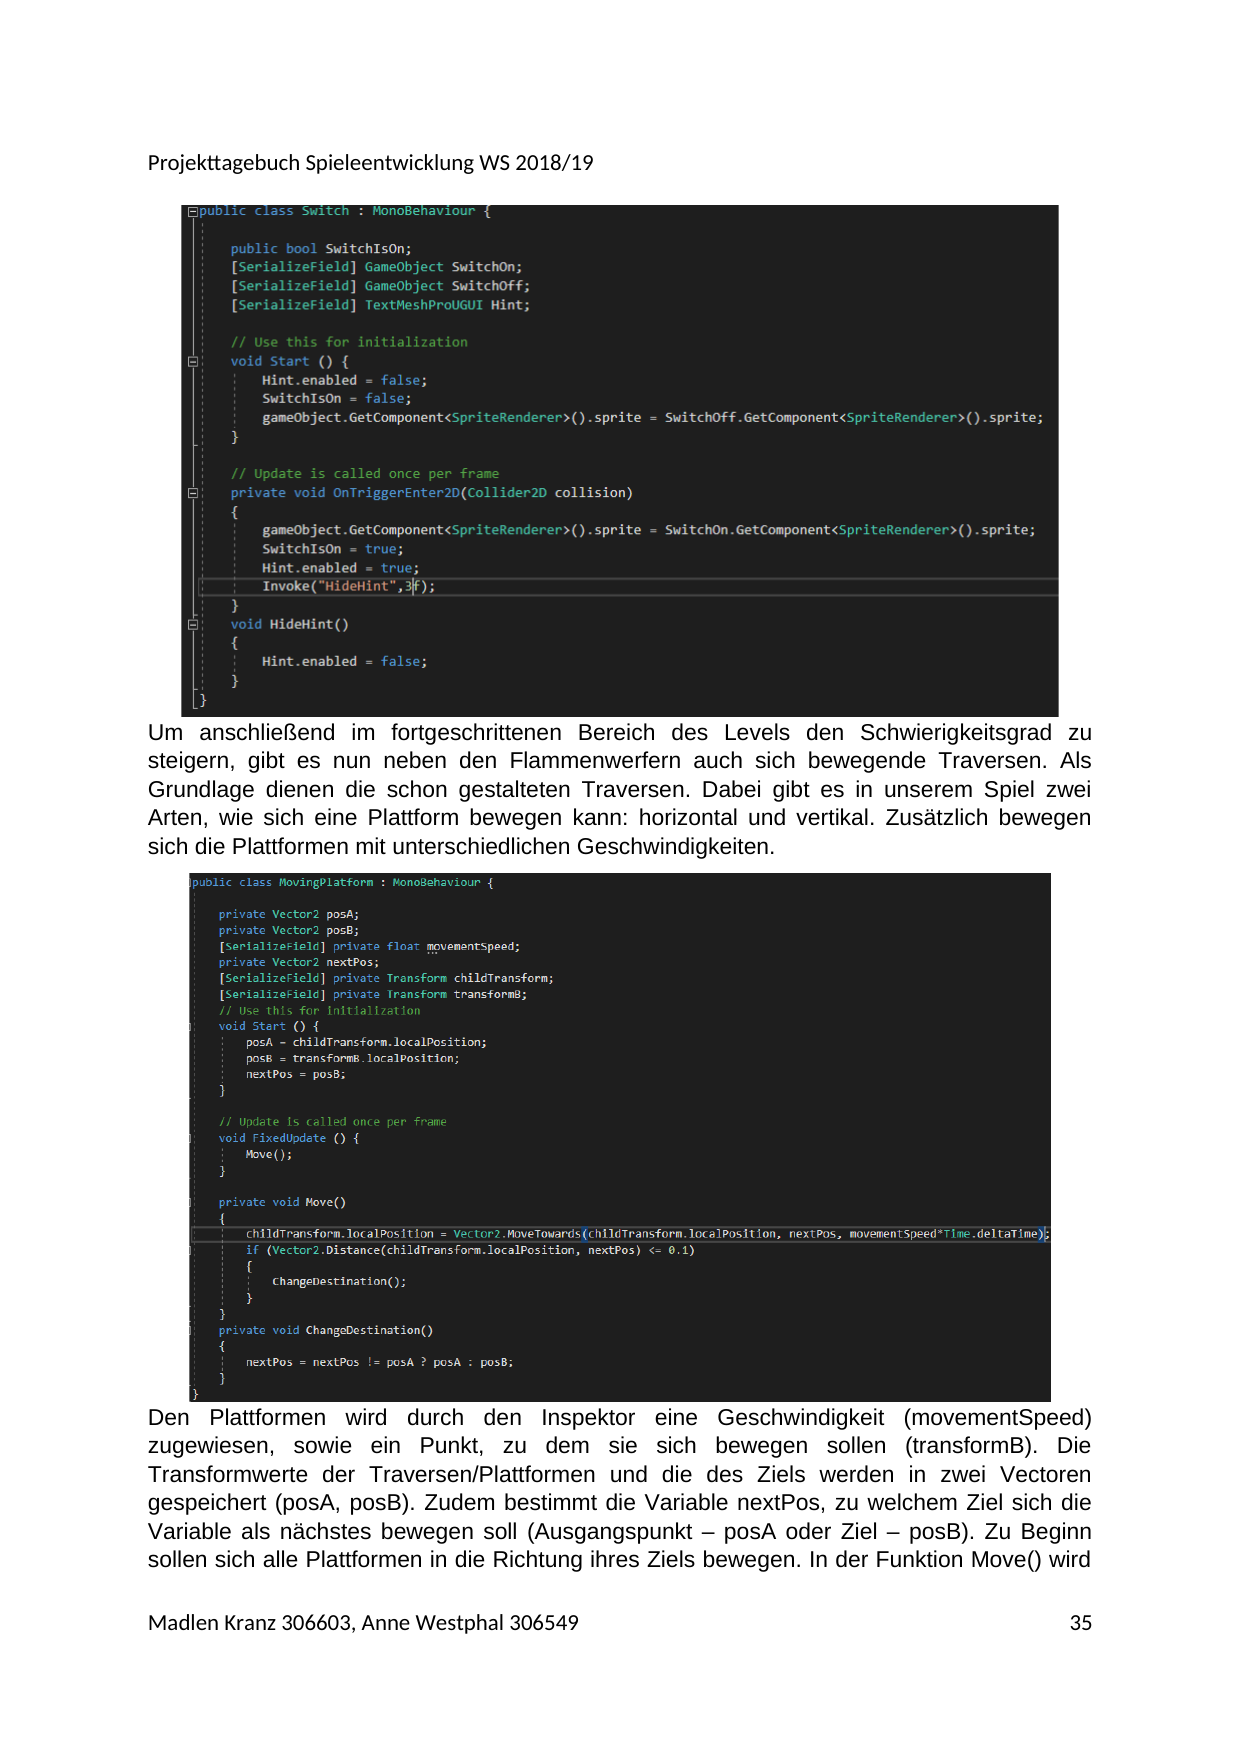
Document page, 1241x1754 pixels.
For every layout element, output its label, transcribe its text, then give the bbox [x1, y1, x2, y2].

picture [181, 205, 1059, 717]
text Den Plattformen wird durch den Inspektor eine Geschwindigkeit (movementSpeed) zugewiesen, sowie ein Punkt, zu dem sie sich bewegen sollen (transformB). Die Transformwerte der Traversen/Plattformen und die des Ziels werden in zwei Vectoren gespeichert (posA, posB). Zudem bestimmt die Variable nextPos, zu welchem Ziel sich die Variable als nächstes bewegen soll (Ausgangspunkt – posA oder Ziel – posB). Zu Beginn sollen sich alle Plattformen in die Richtung ihres Ziels bewegen. In der Funktion Move() wird [148, 1402, 1093, 1572]
text Um anschließend im fortgeschrittenen Bereich des Levels den Schwierigkeitsgrad zu steigern, gibt es nun neben den Flammenwerfern auch sich bewegende Traversen. Als Grundlage dienen die schon gestalteten Traversen. Dabei gibt es in unserem Spiel zwei Arten, wie sich eine Plattform bewegen kann: horizontal und vertikal. Zusätzlich bewegen sich die Plattformen mit unterschiedlichen Geschwindigkeiten. [148, 717, 1093, 859]
picture [189, 873, 1051, 1402]
